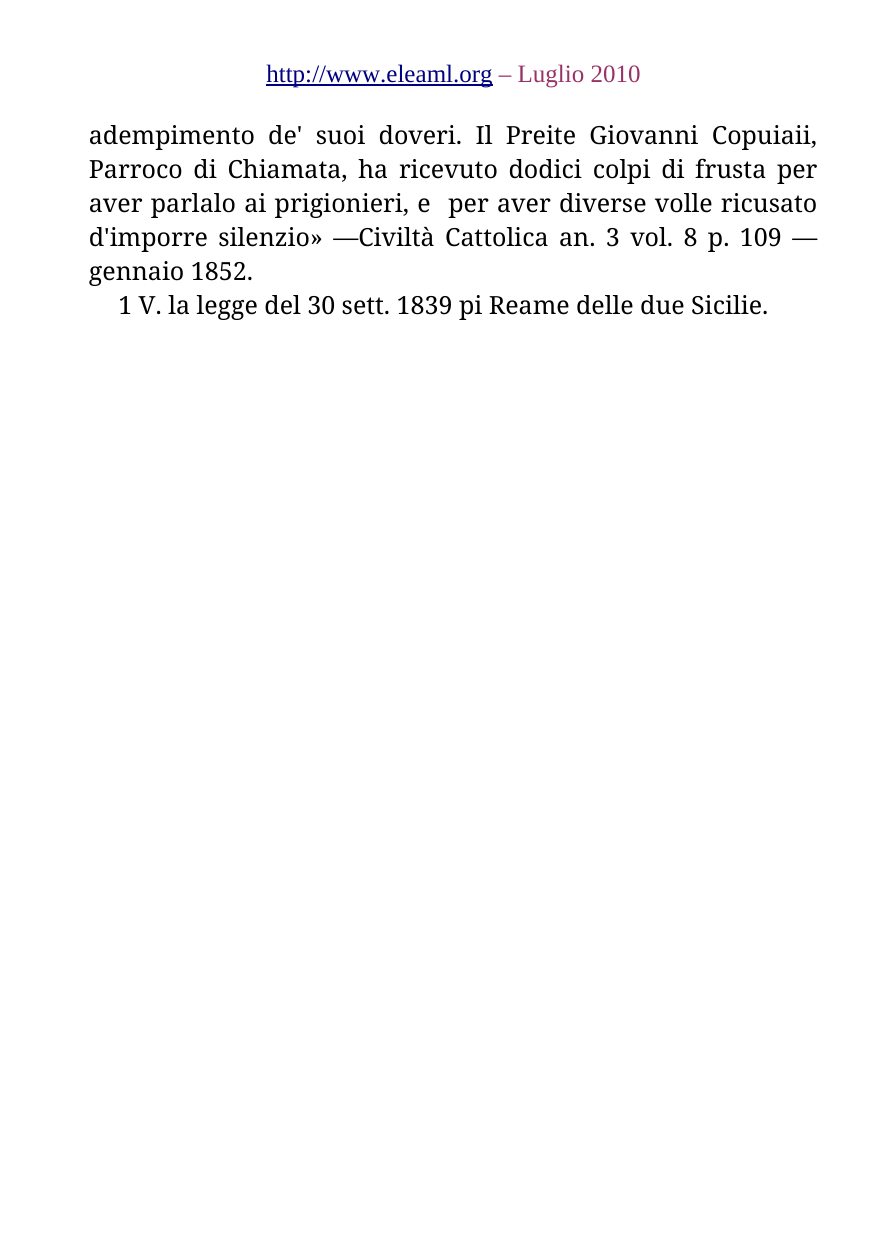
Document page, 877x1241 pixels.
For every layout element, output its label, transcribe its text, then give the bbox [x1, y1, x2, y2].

text 1 V. la legge del 30 sett. 1839 pi Reame delle due Sicilie. [89, 288, 818, 322]
text adempimento de' suoi doveri. Il Preite Giovanni Copuiaii, Parroco di Chiamata, ha ricevuto dodici colpi di frusta per aver parlalo ai prigionieri, e per aver diverse volle ricusato d'imporre silenzio» —Civiltà Cattolica an. 3 vol. 8 p. 109 — gennaio 1852. [89, 117, 818, 288]
